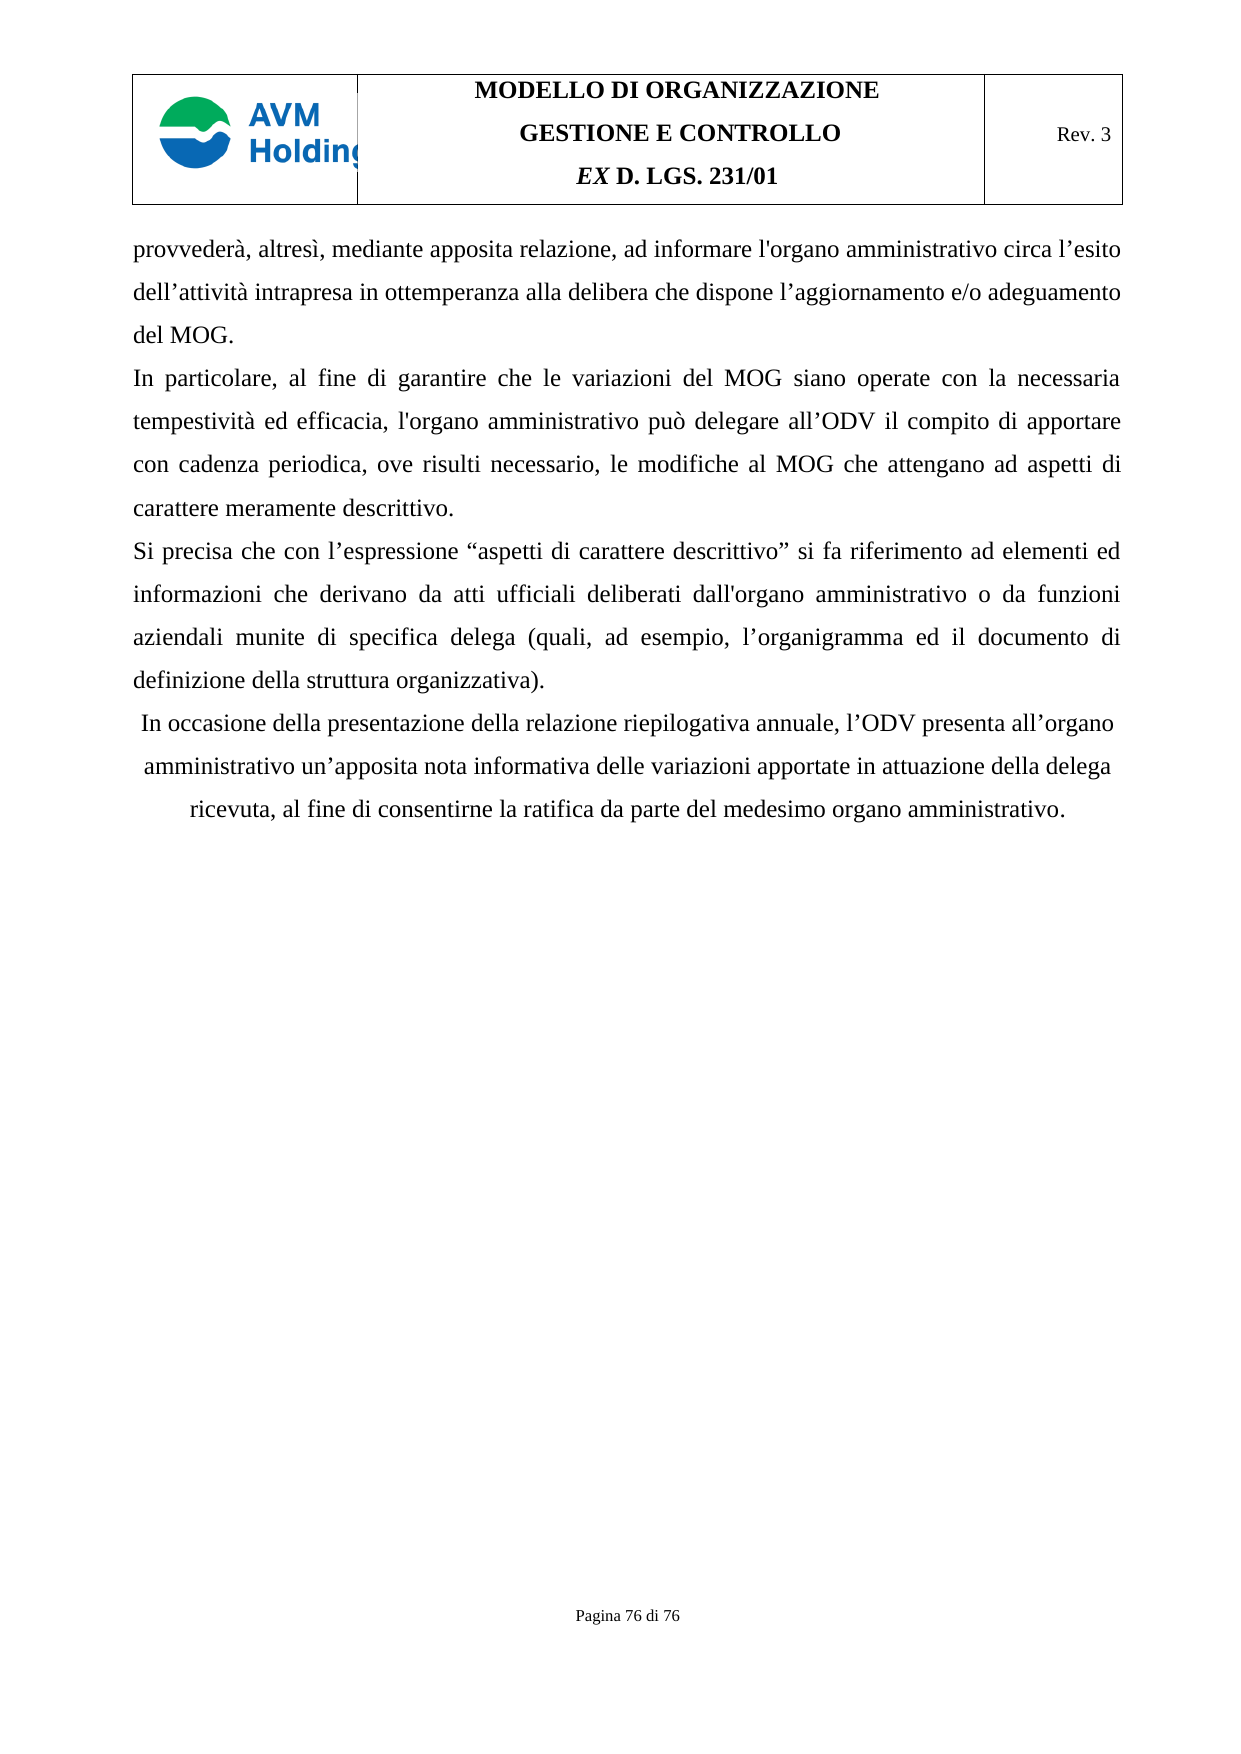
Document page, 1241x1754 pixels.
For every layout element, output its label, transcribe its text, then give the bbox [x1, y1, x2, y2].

text Si precisa che con l’espressione “aspetti di carattere descrittivo” si fa riferimento ad elementi ed informazioni che derivano da atti ufficiali deliberati dall'organo amministrativo o da funzioni aziendali munite di specifica delega (quali, ad esempio, l’organigramma ed il documento di definizione della struttura organizzativa). [133, 536, 1122, 694]
text provvederà, altresì, mediante apposita relazione, ad informare l'organo amministrativo circa l’esito dell’attività intrapresa in ottemperanza alla delibera che dispone l’aggiornamento e/o adeguamento del MOG. [133, 234, 1122, 349]
text In particolare, al fine di garantire che le variazioni del MOG siano operate con la necessaria tempestività ed efficacia, l'organo amministrativo può delegare all’ODV il compito di apportare con cadenza periodica, ove risulti necessario, le modifiche al MOG che attengano ad aspetti di carattere meramente descrittivo. [133, 363, 1122, 521]
text In occasione della presentazione della relazione riepilogativa annuale, l’ODV presenta all’organo amministrativo un’apposita nota informativa delle variazioni apportate in attuazione della delega ricevuta, al fine di consentirne la ratifica da parte del medesimo organo amministrativo. [133, 708, 1122, 823]
